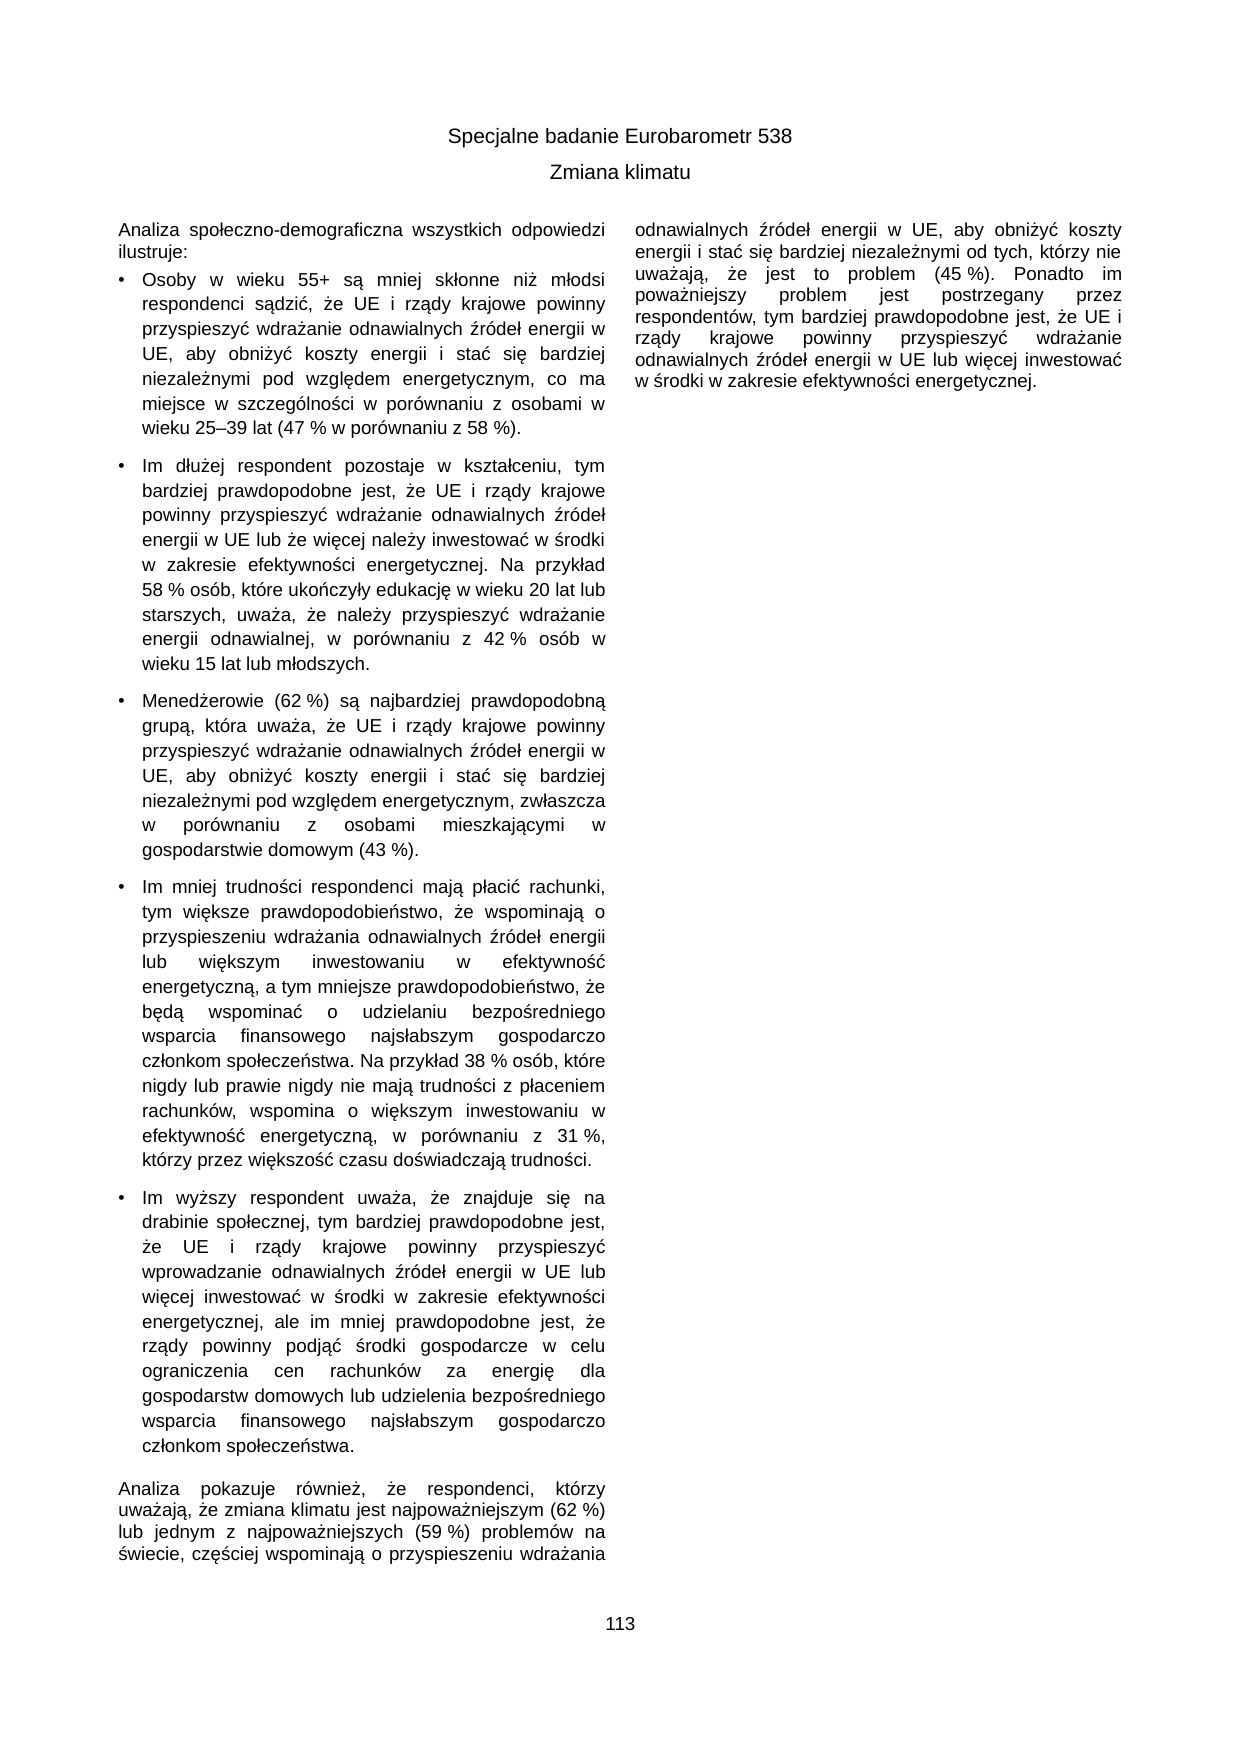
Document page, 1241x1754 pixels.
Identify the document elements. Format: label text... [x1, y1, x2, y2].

text odnawialnych źródeł energii w UE, aby obniżyć koszty energii i stać się bardziej niezależnymi od tych, którzy nie uważają, że jest to problem (45 %). Ponadto im poważniejszy problem jest postrzegany przez respondentów, tym bardziej prawdopodobne jest, że UE i rządy krajowe powinny przyspieszyć wdrażanie odnawialnych źródeł energii w UE lub więcej inwestować w środki w zakresie efektywności energetycznej. [635, 219, 1122, 392]
text Analiza pokazuje również, że respondenci, którzy uważają, że zmiana klimatu jest najpoważniejszym (62 %) lub jednym z najpoważniejszych (59 %) problemów na świecie, częściej wspominają o przyspieszeniu wdrażania [118, 1478, 605, 1564]
list Im mniej trudności respondenci mają płacić rachunki, tym większe prawdopodobieństwo, że wspominają o przyspieszeniu wdrażania odnawialnych źródeł energii lub większym inwestowaniu w efektywność energetyczną, a tym mniejsze prawdopodobieństwo, że będą wspominać o udzielaniu bezpośredniego wsparcia finansowego najsłabszym gospodarczo członkom społeczeństwa. Na przykład 38 % osób, które nigdy lub prawie nigdy nie mają trudności z płaceniem rachunków, wspomina o większym inwestowaniu w efektywność energetyczną, w porównaniu z 31 %, którzy przez większość czasu doświadczają trudności. [118, 876, 605, 1171]
list Im dłużej respondent pozostaje w kształceniu, tym bardziej prawdopodobne jest, że UE i rządy krajowe powinny przyspieszyć wdrażanie odnawialnych źródeł energii w UE lub że więcej należy inwestować w środki w zakresie efektywności energetycznej. Na przykład 58 % osób, które ukończyły edukację w wieku 20 lat lub starszych, uważa, że należy przyspieszyć wdrażanie energii odnawialnej, w porównaniu z 42 % osób w wieku 15 lat lub młodszych. [118, 454, 605, 674]
list Im wyższy respondent uważa, że znajduje się na drabinie społecznej, tym bardziej prawdopodobne jest, że UE i rządy krajowe powinny przyspieszyć wprowadzanie odnawialnych źródeł energii w UE lub więcej inwestować w środki w zakresie efektywności energetycznej, ale im mniej prawdopodobne jest, że rządy powinny podjąć środki gospodarcze w celu ograniczenia cen rachunków za energię dla gospodarstw domowych lub udzielenia bezpośredniego wsparcia finansowego najsłabszym gospodarczo członkom społeczeństwa. [118, 1186, 605, 1456]
list Osoby w wieku 55+ są mniej skłonne niż młodsi respondenci sądzić, że UE i rządy krajowe powinny przyspieszyć wdrażanie odnawialnych źródeł energii w UE, aby obniżyć koszty energii i stać się bardziej niezależnymi pod względem energetycznym, co ma miejsce w szczególności w porównaniu z osobami w wieku 25–39 lat (47 % w porównaniu z 58 %). [118, 268, 605, 439]
text Analiza społeczno-demograficzna wszystkich odpowiedzi ilustruje: [118, 219, 605, 262]
list Menedżerowie (62 %) są najbardziej prawdopodobną grupą, która uważa, że UE i rządy krajowe powinny przyspieszyć wdrażanie odnawialnych źródeł energii w UE, aby obniżyć koszty energii i stać się bardziej niezależnymi pod względem energetycznym, zwłaszcza w porównaniu z osobami mieszkającymi w gospodarstwie domowym (43 %). [118, 690, 605, 861]
